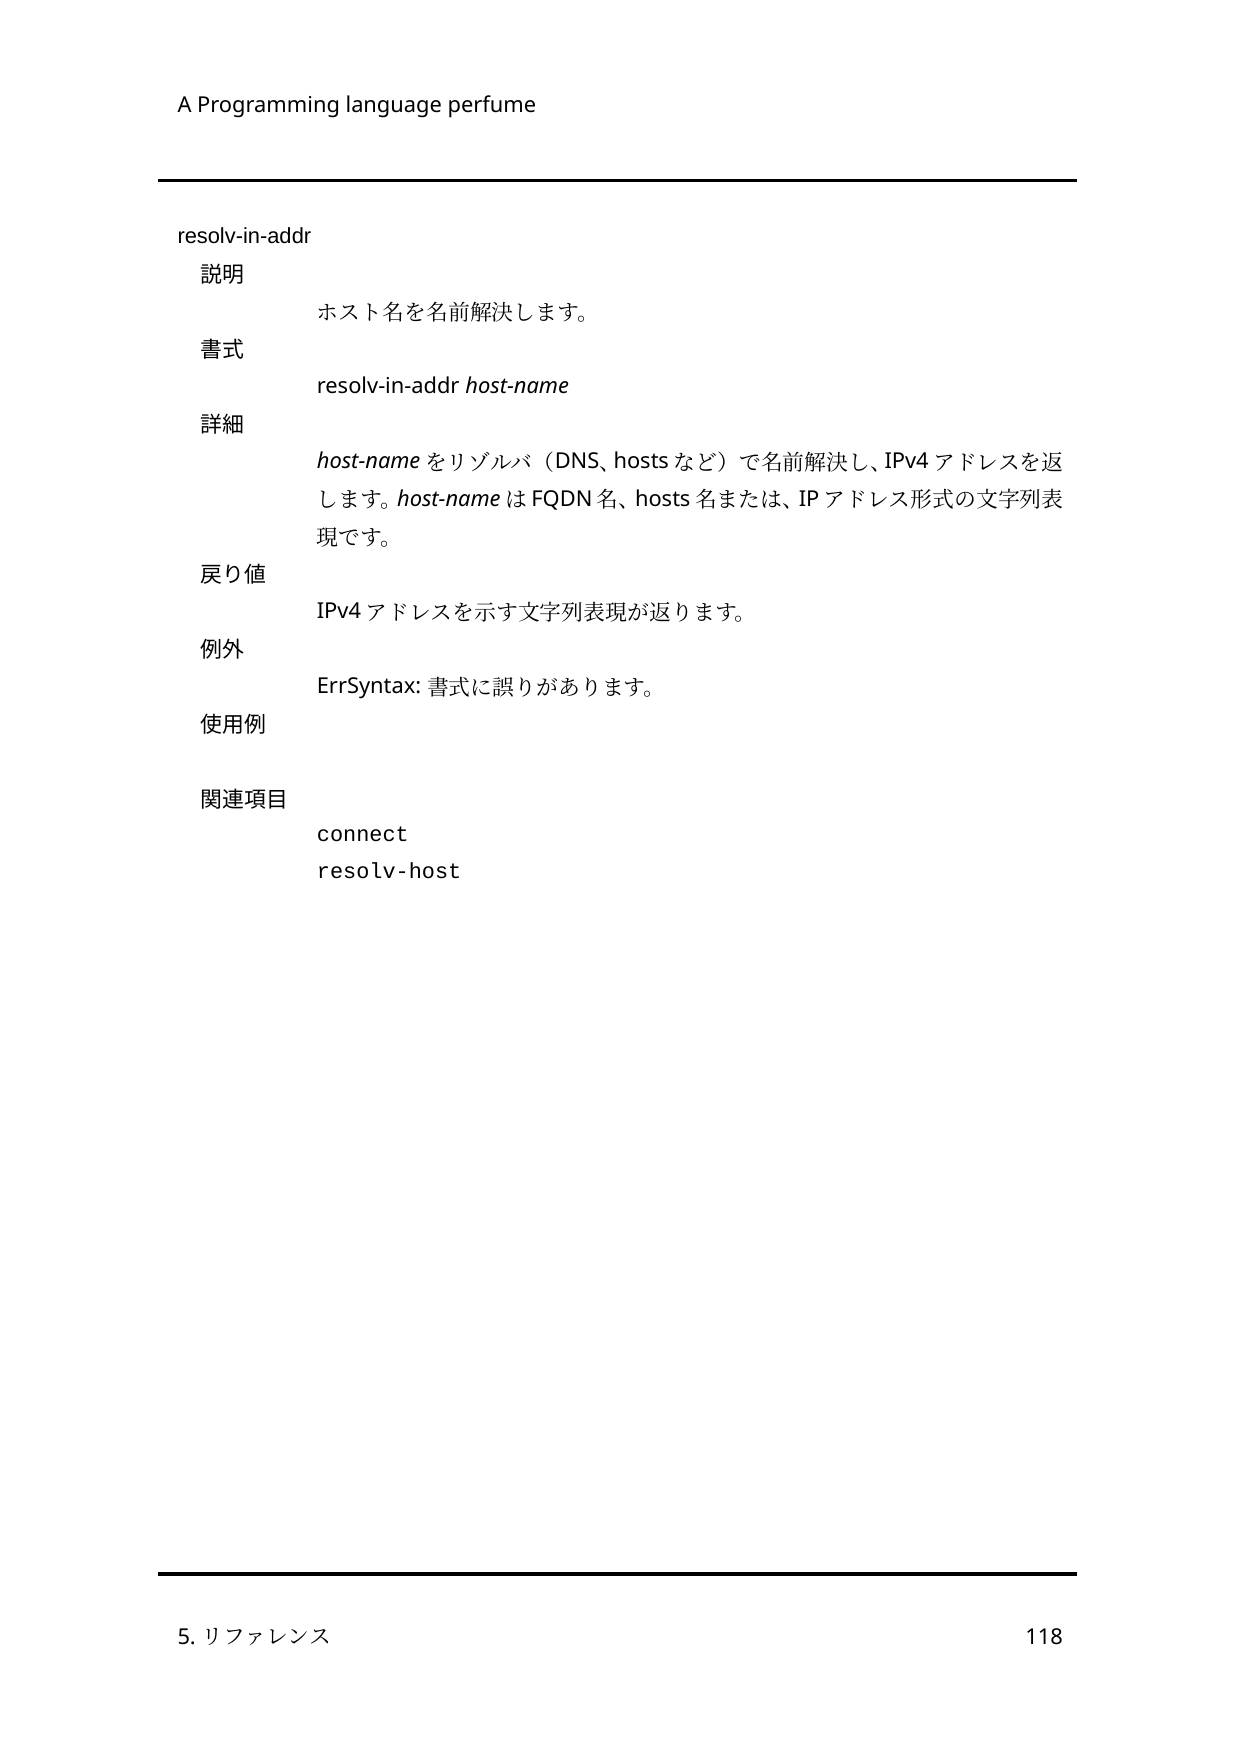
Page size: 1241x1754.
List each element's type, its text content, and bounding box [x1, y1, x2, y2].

table_cell [317, 704, 1063, 779]
table_cell connect resolv-host [317, 779, 1063, 892]
table_cell 関連項目 [200, 779, 317, 892]
table_cell 書式 [200, 329, 317, 404]
table_cell 使用例 [200, 704, 317, 779]
table_header 説明 [200, 254, 317, 329]
table_cell resolv-in-addr host-name [317, 329, 1063, 404]
table_cell IPv4アドレスを示す文字列表現が返ります。 [317, 554, 1063, 629]
table_cell 詳細 [200, 404, 317, 554]
table_cell 例外 [200, 629, 317, 704]
table_header ホスト名を名前解決します。 [317, 254, 1063, 329]
table_cell 戻り値 [200, 554, 317, 629]
table_cell ErrSyntax: 書式に誤りがあります。 [317, 629, 1063, 704]
subtitle resolv-in-addr [177, 217, 1063, 254]
table_cell host-nameをリゾルバ（DNS、hostsなど）で名前解決し、IPv4アドレスを返します。host-nameはFQDN名、hosts名または、IPアドレス形式の文字列表現です。 [317, 404, 1063, 554]
